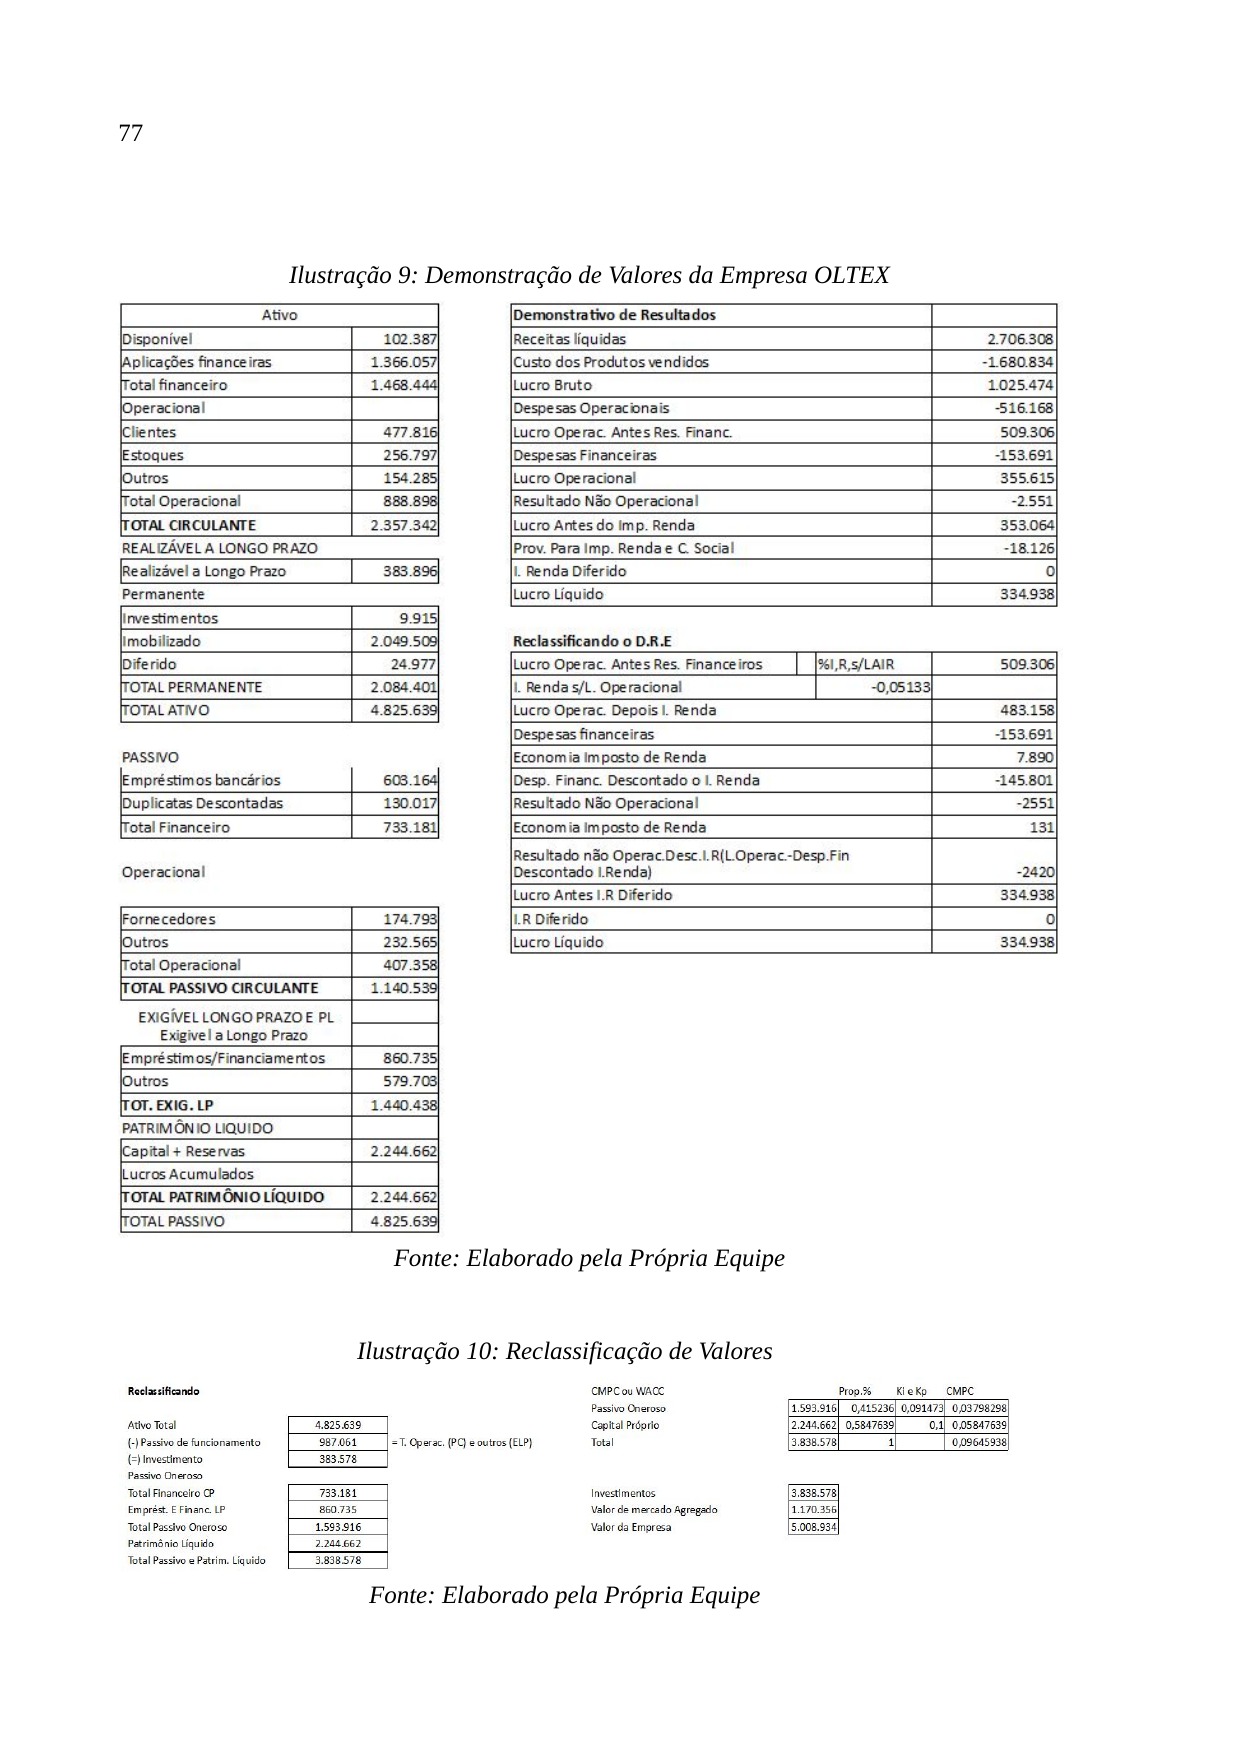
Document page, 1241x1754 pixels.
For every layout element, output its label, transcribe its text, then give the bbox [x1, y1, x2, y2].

picture [118, 301, 1063, 1238]
text Ilustração 9: Demonstração de Valores da Empresa OLTEX [118, 260, 1063, 289]
text Ilustração 10: Reclassificação de Valores [114, 1336, 1017, 1365]
text Fonte: Elaborado pela Própria Equipe [114, 1581, 1017, 1609]
picture [119, 1377, 1013, 1581]
text Fonte: Elaborado pela Própria Equipe [118, 1238, 1063, 1272]
